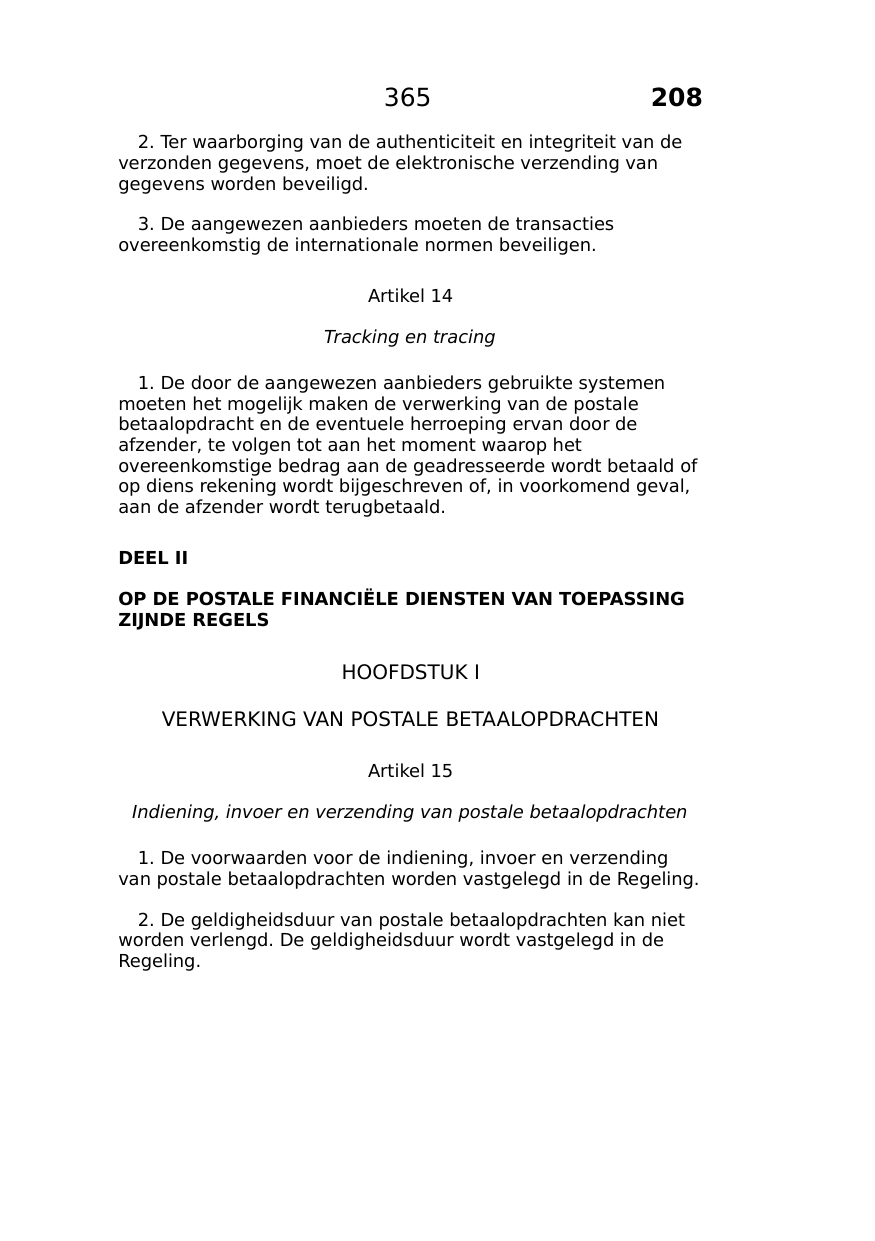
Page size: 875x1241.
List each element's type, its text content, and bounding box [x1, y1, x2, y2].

text 3. De aangewezen aanbieders moeten de transacties overeenkomstig de internationale normen beveiligen. [118, 214, 703, 256]
text 2. De geldigheidsduur van postale betaalopdrachten kan niet worden verlengd. De geldigheidsduur wordt vastgelegd in de Regeling. [118, 909, 703, 972]
subtitle DEEL II OP DE POSTALE FINANCIËLE DIENSTEN VAN TOEPASSING ZIJNDE REGELS [118, 548, 703, 631]
text 2. Ter waarborging van de authenticiteit en integriteit van de verzonden gegevens, moet de elektronische verzending van gegevens worden beveiligd. [118, 132, 703, 194]
subtitle Artikel 14 Tracking en tracing [118, 286, 703, 348]
text 1. De voorwaarden voor de indiening, invoer en verzending van postale betaalopdrachten worden vastgelegd in de Regeling. [118, 848, 703, 889]
subtitle HOOFDSTUK I VERWERKING VAN POSTALE BETAALOPDRACHTEN [118, 661, 703, 731]
subtitle Artikel 15 Indiening, invoer en verzending van postale betaalopdrachten [118, 761, 703, 823]
text 1. De door de aangewezen aanbieders gebruikte systemen moeten het mogelijk maken de verwerking van de postale betaalopdracht en de eventuele herroeping ervan door de afzender, te volgen tot aan het moment waarop het overeenkomstige bedrag aan de geadresseerde wordt betaald of op diens rekening wordt bijgeschreven of, in voorkomend geval, aan de afzender wordt terugbetaald. [118, 373, 703, 518]
